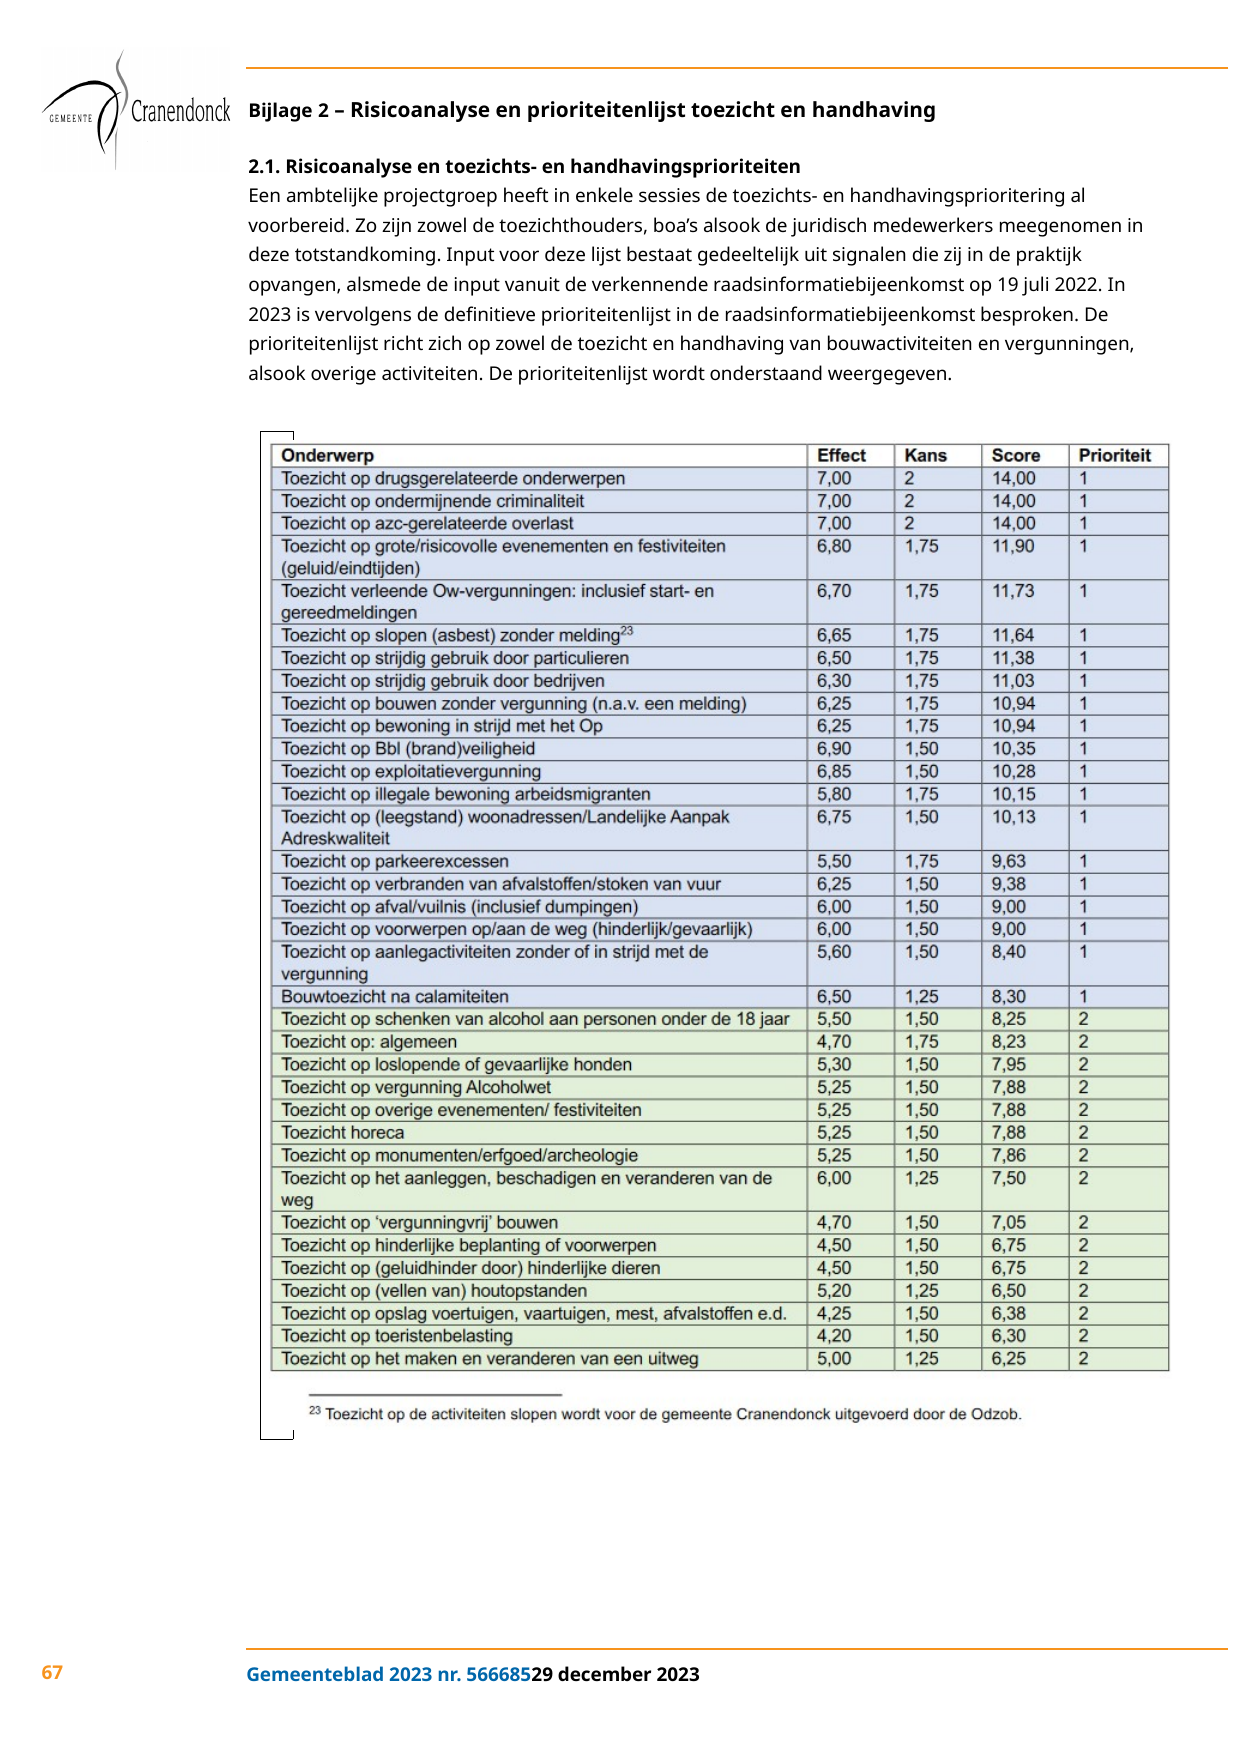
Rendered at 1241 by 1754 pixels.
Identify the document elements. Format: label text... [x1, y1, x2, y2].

text 2.1. Risicoanalyse en toezichts- en handhavingsprioriteiten [248, 153, 1152, 179]
text Een ambtelijke projectgroep heeft in enkele sessies de toezichts- en handhavingsprioritering al voorbereid. Zo zijn zowel de toezichthouders, boa’s alsook de juridisch medewerkers meegenomen in deze totstandkoming. Input voor deze lijst bestaat gedeeltelijk uit signalen die zij in de praktijk opvangen, alsmede de input vanuit de verkennende raadsinformatiebijeenkomst op 19 juli 2022. In 2023 is vervolgens de definitieve prioriteitenlijst in de raadsinformatiebijeenkomst besproken. De prioriteitenlijst richt zich op zowel de toezicht en handhaving van bouwactiviteiten en vergunningen, alsook overige activiteiten. De prioriteitenlijst wordt onderstaand weergegeven. [248, 182, 1152, 386]
text Bijlage 2 – Risicoanalyse en prioriteitenlijst toezicht en handhaving [248, 95, 1152, 123]
picture [41, 47, 231, 172]
picture [268, 440, 1173, 1430]
